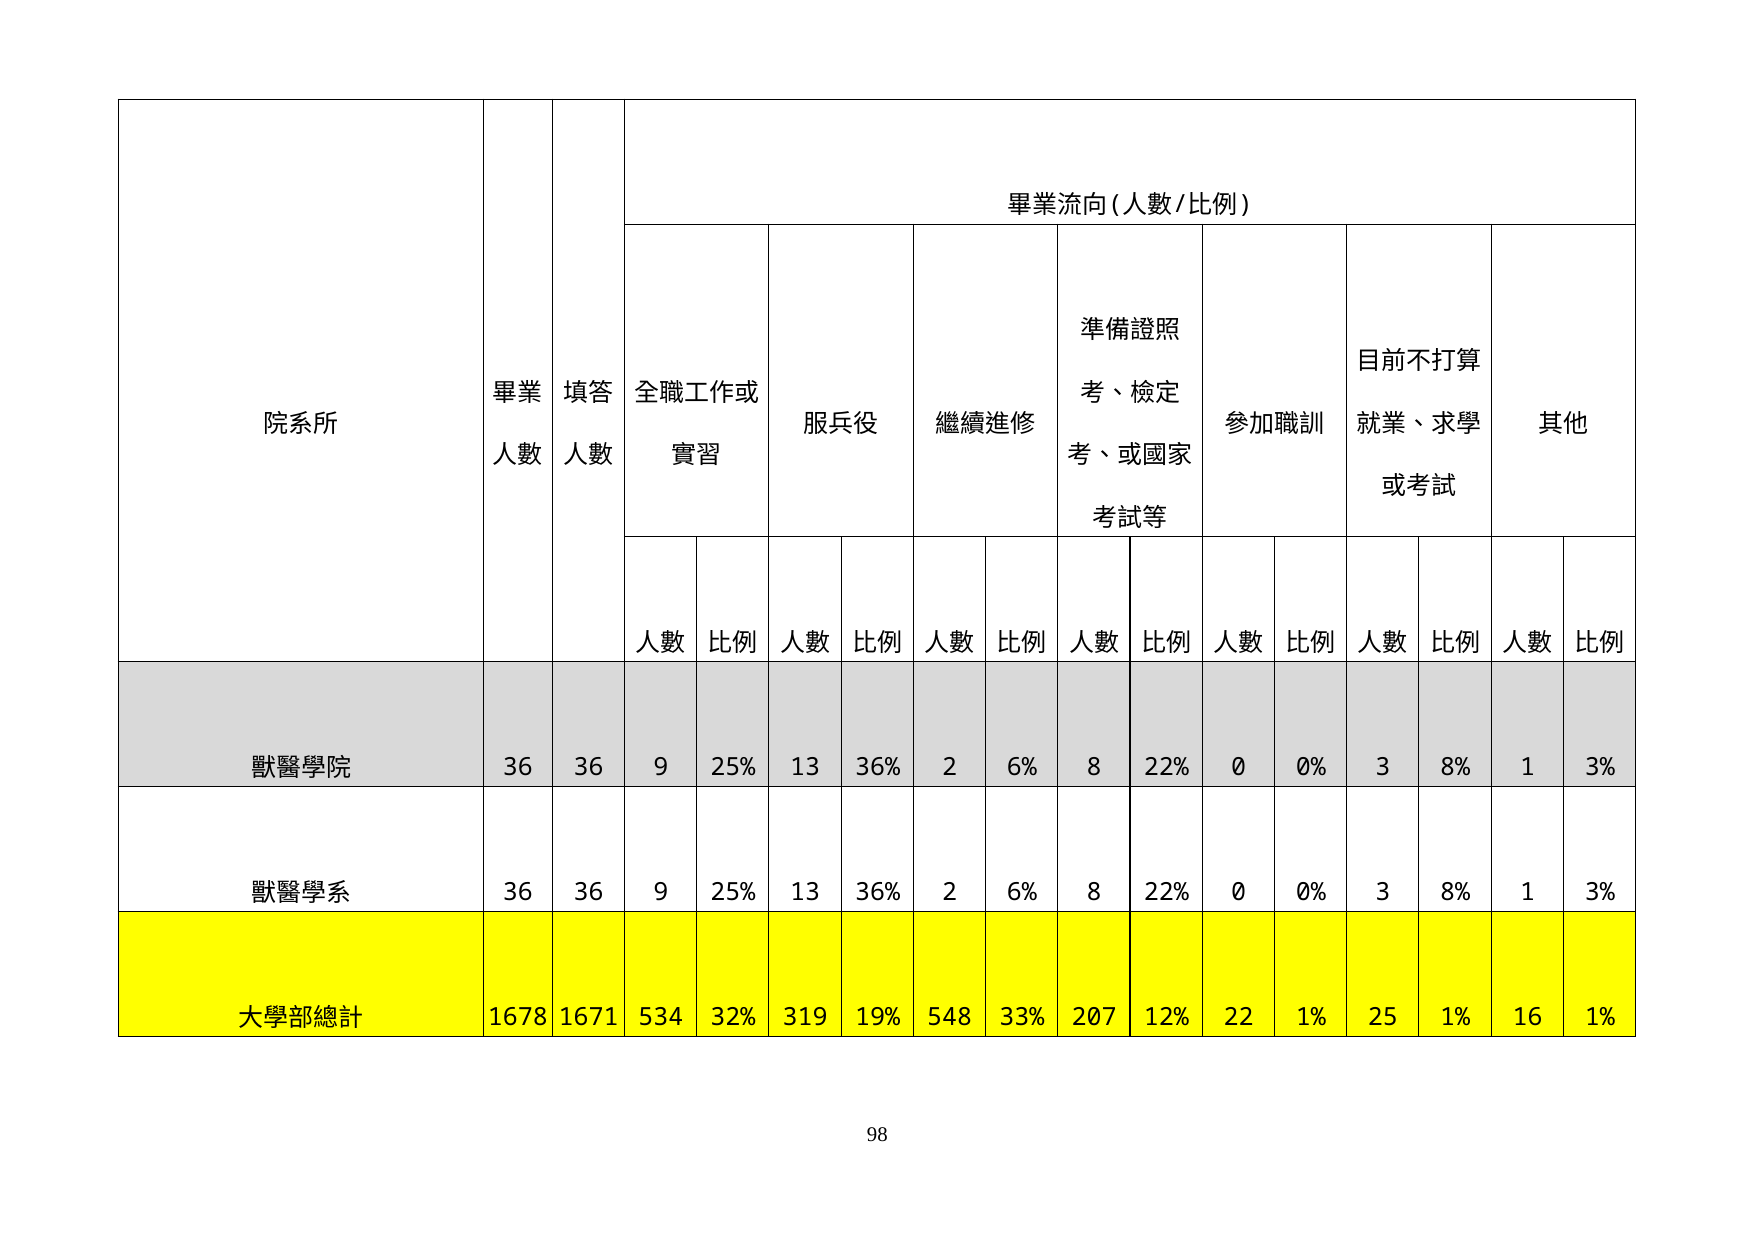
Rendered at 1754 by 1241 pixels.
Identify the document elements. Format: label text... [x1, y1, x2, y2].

table_cell 1678 [484, 912, 552, 1036]
table_cell 36 [484, 787, 552, 911]
table_cell 13 [769, 662, 841, 786]
table_cell 人數 [914, 537, 985, 661]
table_cell 人數 [1203, 537, 1274, 661]
table_cell 2 [914, 787, 985, 911]
table_cell 人數 [1492, 537, 1563, 661]
table_cell 9 [625, 787, 696, 911]
table_cell 比例 [697, 537, 768, 661]
table_cell 0% [1275, 662, 1346, 786]
table_header 院系所 [119, 100, 483, 661]
table_cell 其他 [1492, 225, 1635, 536]
table_cell 比例 [986, 537, 1057, 661]
table_cell 大學部總計 [119, 912, 483, 1036]
table_cell 比例 [842, 537, 913, 661]
table_cell 3% [1564, 787, 1635, 911]
table_cell 22 [1203, 912, 1274, 1036]
table_cell 1% [1564, 912, 1635, 1036]
table_cell 獸醫學院 [119, 662, 483, 786]
table_cell 3 [1347, 787, 1418, 911]
table_cell 19% [842, 912, 913, 1036]
table_cell 0 [1203, 787, 1274, 911]
table_cell 12% [1131, 912, 1202, 1036]
table_cell 6% [986, 662, 1057, 786]
table_cell 參加職訓 [1203, 225, 1346, 536]
table_cell 0% [1275, 787, 1346, 911]
table_cell 8 [1058, 662, 1129, 786]
table_cell 207 [1058, 912, 1129, 1036]
table_cell 36 [553, 662, 624, 786]
table_cell 22% [1131, 662, 1202, 786]
table_cell 1% [1419, 912, 1491, 1036]
table_cell 3% [1564, 662, 1635, 786]
table_cell 人數 [1058, 537, 1129, 661]
table_cell 目前不打算就業、求學或考試 [1347, 225, 1491, 536]
table_cell 319 [769, 912, 841, 1036]
table_header 畢業流向(人數/比例) [625, 100, 1635, 223]
table_cell 32% [697, 912, 768, 1036]
table_cell 全職工作或實習 [625, 225, 768, 536]
table_cell 2 [914, 662, 985, 786]
table_cell 534 [625, 912, 696, 1036]
table_cell 36% [842, 662, 913, 786]
table_cell 人數 [625, 537, 696, 661]
table_cell 3 [1347, 662, 1418, 786]
table_cell 人數 [1347, 537, 1418, 661]
table_cell 25% [697, 787, 768, 911]
table_cell 繼續進修 [914, 225, 1057, 536]
table_cell 6% [986, 787, 1057, 911]
table_cell 36 [484, 662, 552, 786]
table_cell 比例 [1419, 537, 1491, 661]
table_cell 33% [986, 912, 1057, 1036]
table_cell 36% [842, 787, 913, 911]
table_cell 0 [1203, 662, 1274, 786]
table_cell 人數 [769, 537, 841, 661]
table_cell 比例 [1131, 537, 1202, 661]
table_cell 獸醫學系 [119, 787, 483, 911]
table_cell 25 [1347, 912, 1418, 1036]
table_cell 服兵役 [769, 225, 913, 536]
table_cell 比例 [1275, 537, 1346, 661]
table_cell 1 [1492, 662, 1563, 786]
table_cell 1671 [553, 912, 624, 1036]
table_cell 1 [1492, 787, 1563, 911]
table_cell 9 [625, 662, 696, 786]
table_cell 16 [1492, 912, 1563, 1036]
table_cell 548 [914, 912, 985, 1036]
table_cell 1% [1275, 912, 1346, 1036]
table_cell 8 [1058, 787, 1129, 911]
table_header 畢業人數 [484, 100, 552, 661]
table_cell 36 [553, 787, 624, 911]
table_cell 準備證照考、檢定考、或國家考試等 [1058, 225, 1202, 536]
table_cell 13 [769, 787, 841, 911]
table_cell 比例 [1564, 537, 1635, 661]
table_cell 22% [1131, 787, 1202, 911]
table_cell 8% [1419, 662, 1491, 786]
table_cell 25% [697, 662, 768, 786]
table_cell 8% [1419, 787, 1491, 911]
table_header 填答人數 [553, 100, 624, 661]
